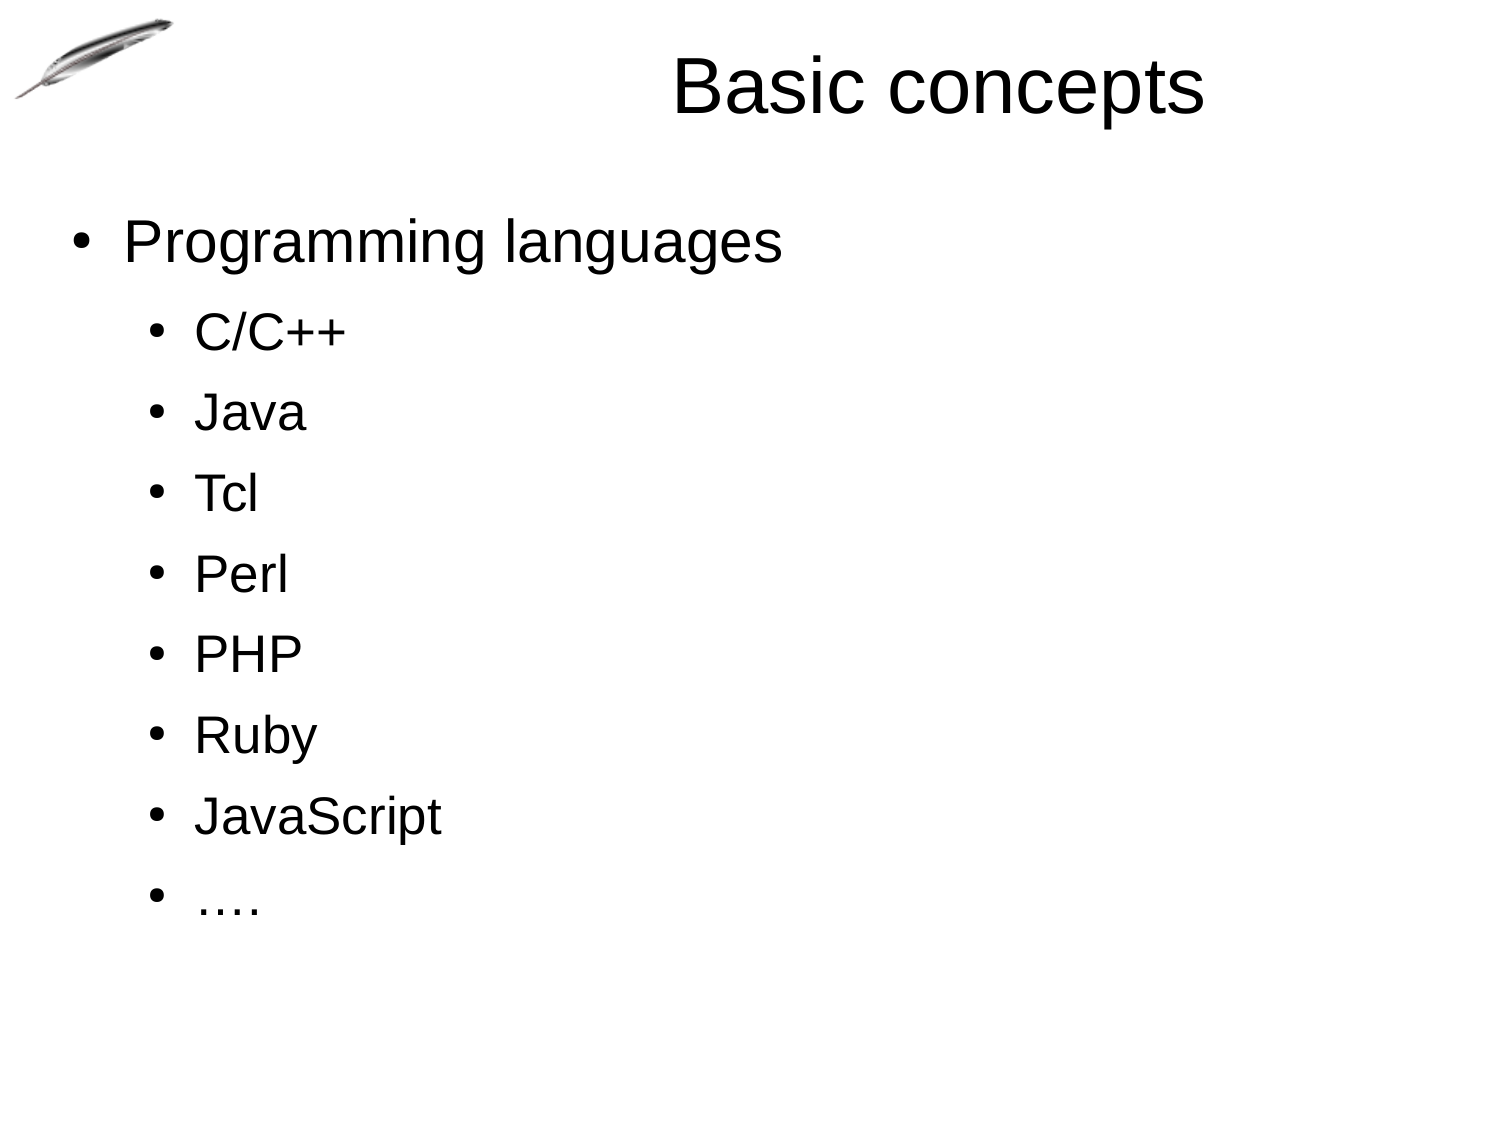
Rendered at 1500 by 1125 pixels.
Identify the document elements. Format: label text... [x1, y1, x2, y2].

picture [11, 17, 179, 101]
title Basic concepts [419, 0, 1459, 176]
list Programming languages C/C++ Java Tcl Perl PHP Ruby JavaScript …. [53, 207, 1447, 1084]
